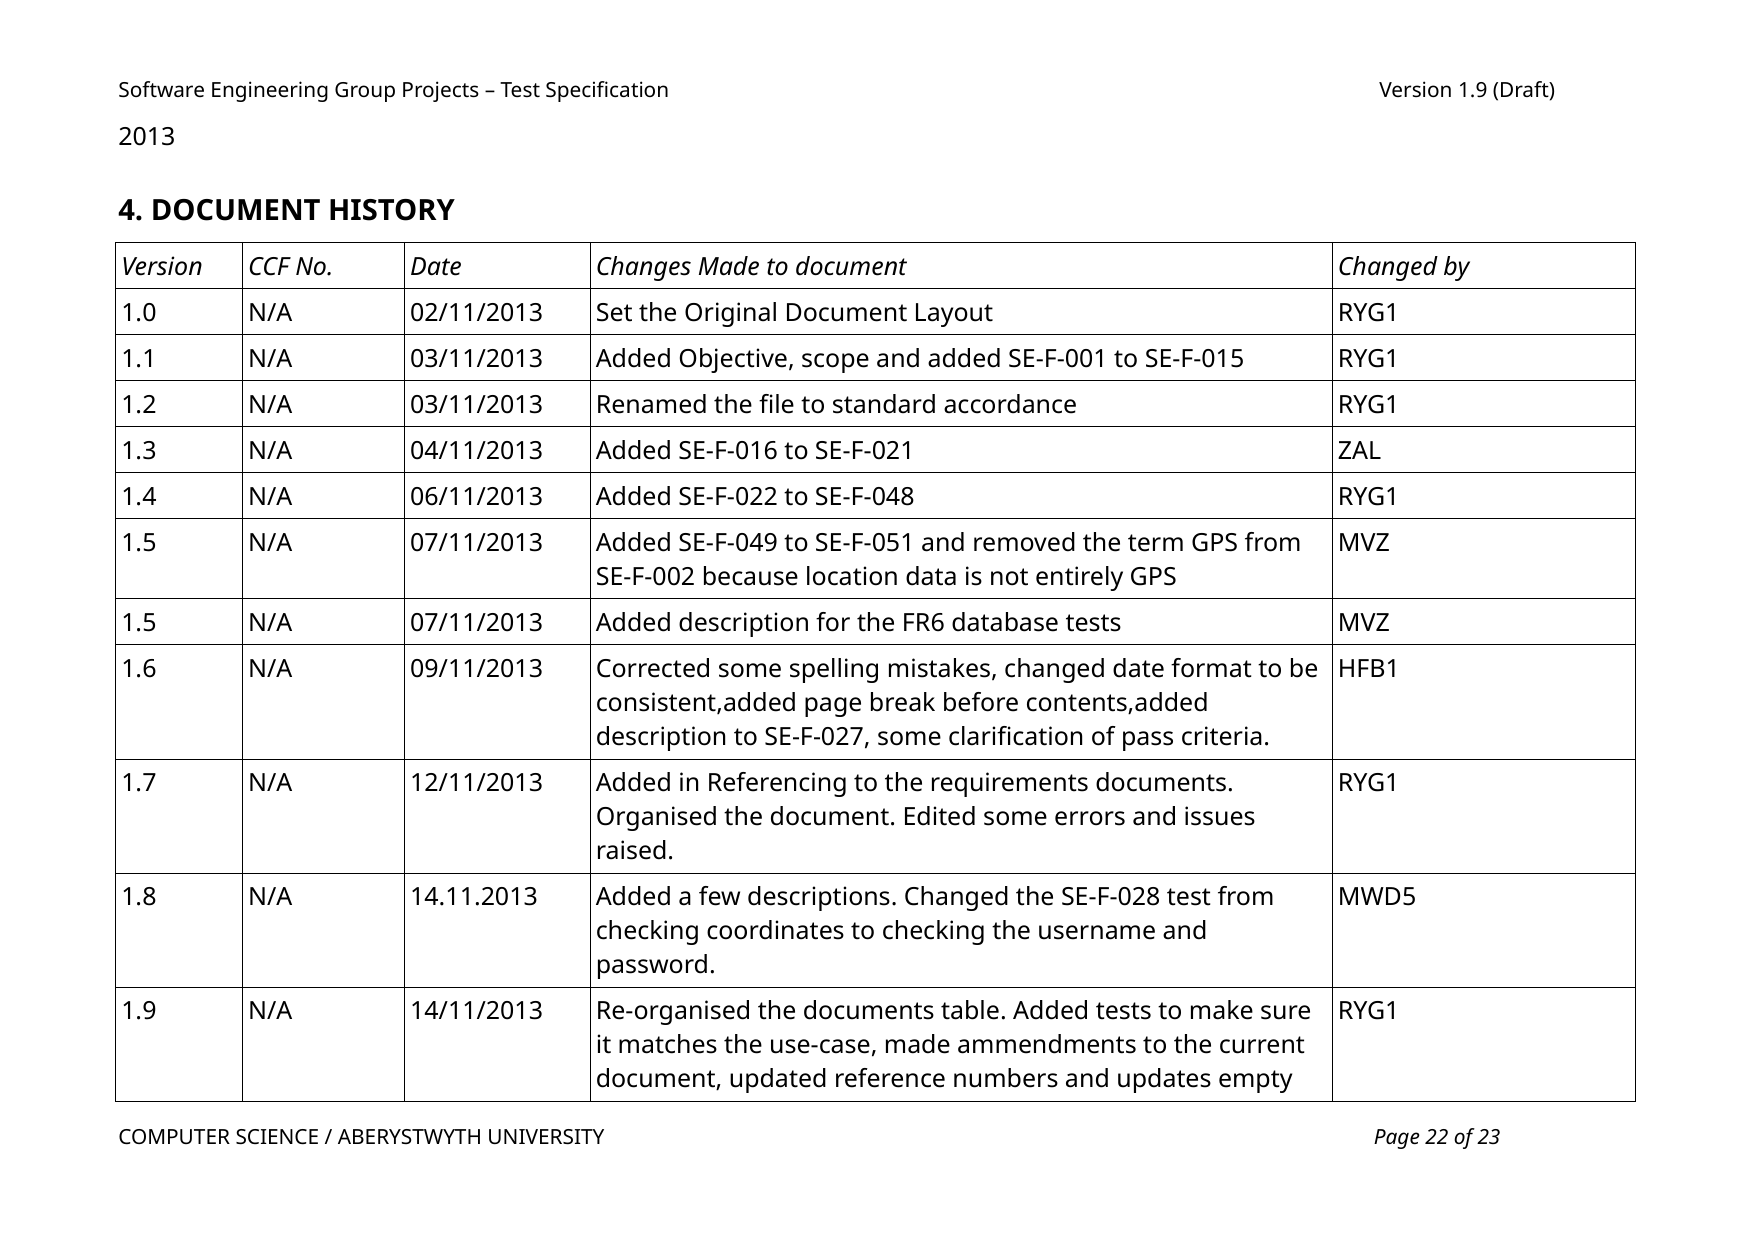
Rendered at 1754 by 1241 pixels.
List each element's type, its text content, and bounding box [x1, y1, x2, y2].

table_cell RYG1 [1333, 473, 1635, 518]
table_cell Added in Referencing to the requirements documents. Organised the document. Edited some errors and issues raised. [591, 760, 1332, 873]
table_cell N/A [243, 289, 404, 334]
table_cell 1.7 [116, 760, 242, 873]
table_cell Added SE-F-016 to SE-F-021 [591, 427, 1332, 472]
table_cell 1.2 [116, 381, 242, 426]
table_cell N/A [243, 381, 404, 426]
table_cell Added description for the FR6 database tests [591, 599, 1332, 644]
table_header Changes Made to document [591, 243, 1332, 288]
table_cell 02/11/2013 [405, 289, 590, 334]
table_header CCF No. [243, 243, 404, 288]
table_cell RYG1 [1333, 988, 1635, 1101]
table_cell Added SE-F-049 to SE-F-051 and removed the term GPS from SE-F-002 because location data is not entirely GPS [591, 519, 1332, 598]
table_header Date [405, 243, 590, 288]
table_cell 03/11/2013 [405, 335, 590, 380]
table_cell N/A [243, 988, 404, 1101]
table_cell 1.4 [116, 473, 242, 518]
table_cell RYG1 [1333, 760, 1635, 873]
table_cell 09/11/2013 [405, 645, 590, 758]
table_cell MVZ [1333, 519, 1635, 598]
table_cell 07/11/2013 [405, 519, 590, 598]
table_cell N/A [243, 645, 404, 758]
table_cell MWD5 [1333, 874, 1635, 987]
table_cell 03/11/2013 [405, 381, 590, 426]
table_cell N/A [243, 599, 404, 644]
table_header Version [116, 243, 242, 288]
subtitle 4. DOCUMENT HISTORY [118, 190, 1636, 229]
table_cell 1.0 [116, 289, 242, 334]
table_cell 14/11/2013 [405, 988, 590, 1101]
table_cell 1.5 [116, 519, 242, 598]
table_cell 1.8 [116, 874, 242, 987]
table_cell 12/11/2013 [405, 760, 590, 873]
table_cell N/A [243, 335, 404, 380]
table_cell 06/11/2013 [405, 473, 590, 518]
table_cell 1.9 [116, 988, 242, 1101]
table_cell RYG1 [1333, 381, 1635, 426]
table_cell 1.5 [116, 599, 242, 644]
table_cell N/A [243, 519, 404, 598]
table_cell RYG1 [1333, 289, 1635, 334]
table_cell 1.6 [116, 645, 242, 758]
table_cell N/A [243, 760, 404, 873]
text 2013 [118, 118, 1636, 152]
table_cell 1.1 [116, 335, 242, 380]
table_cell N/A [243, 473, 404, 518]
table_cell 04/11/2013 [405, 427, 590, 472]
table_cell HFB1 [1333, 645, 1635, 758]
table_cell Re-organised the documents table. Added tests to make sure it matches the use-case, made ammendments to the current document, updated reference numbers and updates empty [591, 988, 1332, 1101]
table_cell Corrected some spelling mistakes, changed date format to be consistent,added page break before contents,added description to SE-F-027, some clarification of pass criteria. [591, 645, 1332, 758]
table_cell ZAL [1333, 427, 1635, 472]
table_cell N/A [243, 427, 404, 472]
table_cell MVZ [1333, 599, 1635, 644]
table_cell 1.3 [116, 427, 242, 472]
table_cell Set the Original Document Layout [591, 289, 1332, 334]
table_cell Added Objective, scope and added SE-F-001 to SE-F-015 [591, 335, 1332, 380]
table_cell N/A [243, 874, 404, 987]
table_header Changed by [1333, 243, 1635, 288]
table_cell Renamed the file to standard accordance [591, 381, 1332, 426]
table_cell 14.11.2013 [405, 874, 590, 987]
table_cell Added a few descriptions. Changed the SE-F-028 test from checking coordinates to checking the username and password. [591, 874, 1332, 987]
table_cell Added SE-F-022 to SE-F-048 [591, 473, 1332, 518]
table_cell RYG1 [1333, 335, 1635, 380]
table_cell 07/11/2013 [405, 599, 590, 644]
